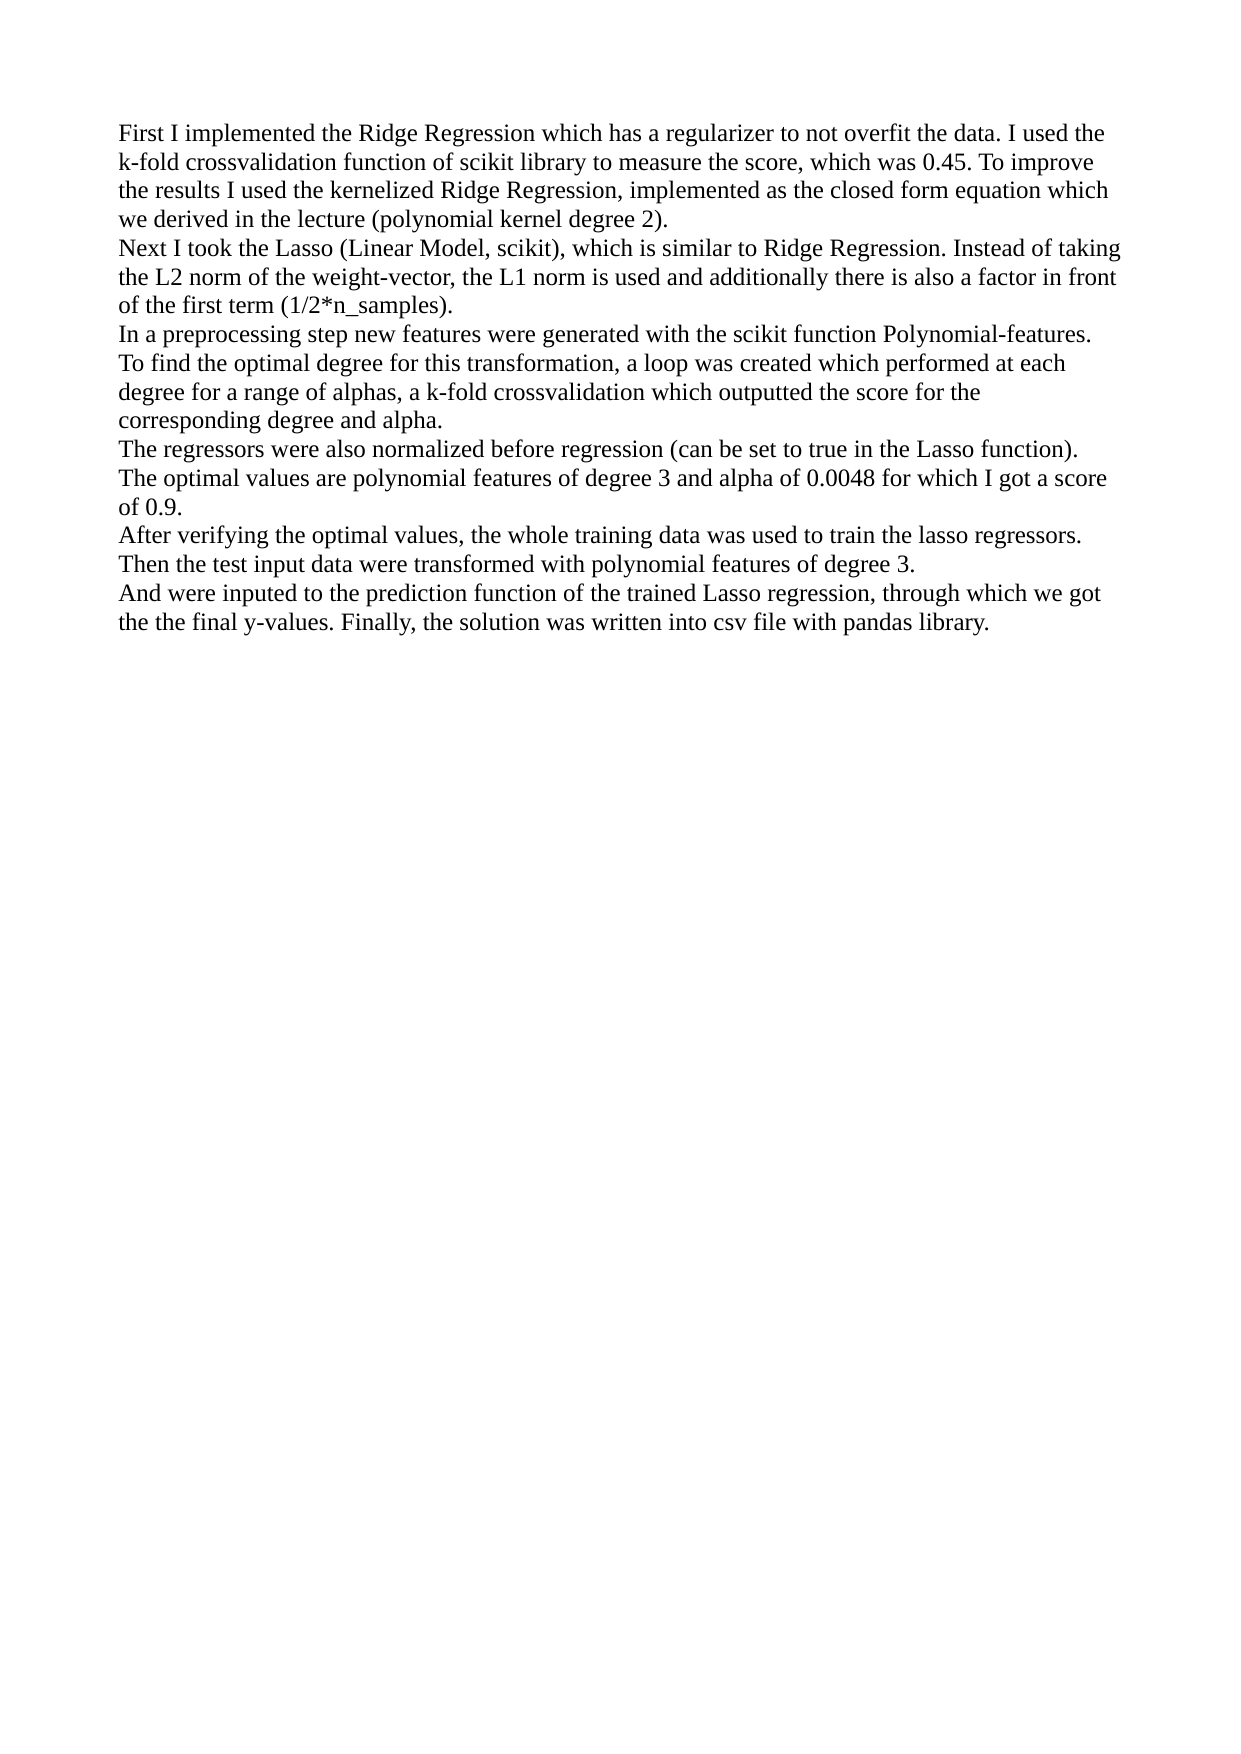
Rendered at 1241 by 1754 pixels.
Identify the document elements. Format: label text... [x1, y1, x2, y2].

text Then the test input data were transformed with polynomial features of degree 3. [118, 549, 1122, 578]
text In a preprocessing step new features were generated with the scikit function Polynomial-features. To find the optimal degree for this transformation, a loop was created which performed at each degree for a range of alphas, a k-fold crossvalidation which outputted the score for the corresponding degree and alpha. [118, 319, 1122, 434]
text After verifying the optimal values, the whole training data was used to train the lasso regressors. [118, 521, 1122, 549]
text The optimal values are polynomial features of degree 3 and alpha of 0.0048 for which I got a score of 0.9. [118, 463, 1122, 521]
text Next I took the Lasso (Linear Model, scikit), which is similar to Ridge Regression. Instead of taking the L2 norm of the weight-vector, the L1 norm is used and additionally there is also a factor in front of the first term (1/2*n_samples). [118, 233, 1122, 319]
text First I implemented the Ridge Regression which has a regularizer to not overfit the data. I used the k-fold crossvalidation function of scikit library to measure the score, which was 0.45. To improve the results I used the kernelized Ridge Regression, implemented as the closed form equation which we derived in the lecture (polynomial kernel degree 2). [118, 118, 1122, 233]
text And were inputed to the prediction function of the trained Lasso regression, through which we got the the final y-values. Finally, the solution was written into csv file with pandas library. [118, 578, 1122, 636]
text The regressors were also normalized before regression (can be set to true in the Lasso function). [118, 434, 1122, 463]
